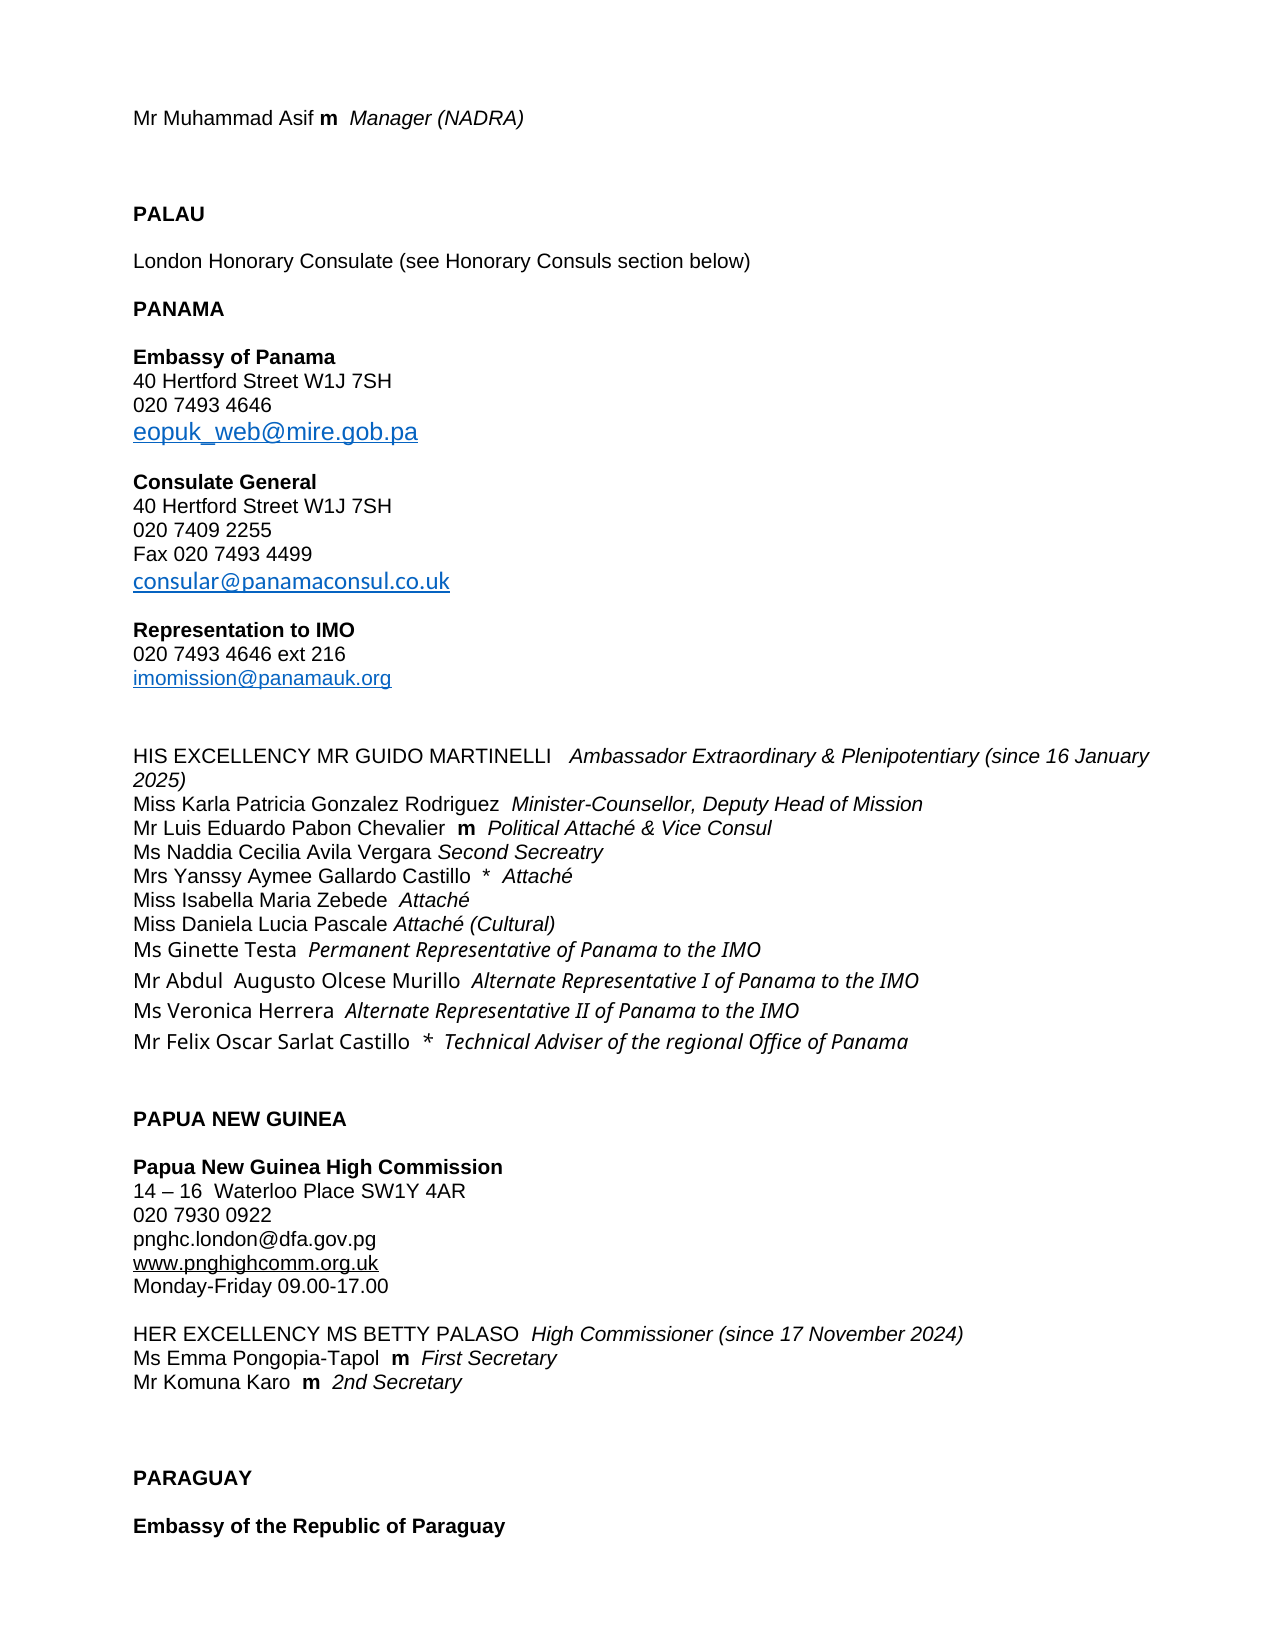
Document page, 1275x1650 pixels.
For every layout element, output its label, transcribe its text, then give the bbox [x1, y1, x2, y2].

text eopuk_web@mire.gob.pa [133, 417, 1181, 446]
text Mrs Yanssy Aymee Gallardo Castillo * Attaché [133, 864, 1181, 888]
text PALAU [133, 201, 1181, 225]
text Mr Felix Oscar Sarlat Castillo * Technical Adviser of the regional Office of Panama [133, 1027, 1181, 1055]
text PARAGUAY [133, 1466, 1181, 1490]
text Ms Ginette Testa Permanent Representative of Panama to the IMO [133, 936, 1181, 964]
text Miss Karla Patricia Gonzalez Rodriguez Minister-Counsellor, Deputy Head of Mission [133, 792, 1181, 816]
text PANAMA [133, 297, 1181, 321]
text Miss Isabella Maria Zebede Attaché [133, 888, 1181, 912]
text 020 7493 4646 ext 216 [133, 642, 1181, 666]
text Mr Komuna Karo m 2nd Secretary [133, 1370, 1181, 1394]
text 020 7409 2255 [133, 518, 1181, 542]
text London Honorary Consulate (see Honorary Consuls section below) [133, 249, 1181, 273]
text Ms Veronica Herrera Alternate Representative II of Panama to the IMO [133, 996, 1181, 1025]
text Embassy of Panama [133, 345, 1181, 369]
text Papua New Guinea High Commission [133, 1154, 1181, 1178]
text Representation to IMO [133, 618, 1181, 642]
text Mr Abdul Augusto Olcese Murillo Alternate Representative I of Panama to the IMO [133, 966, 1181, 994]
text Mr Luis Eduardo Pabon Chevalier m Political Attaché & Vice Consul [133, 816, 1181, 840]
text imomission@panamauk.org [133, 666, 1181, 689]
text 40 Hertford Street W1J 7SH [133, 369, 1181, 393]
text Embassy of the Republic of Paraguay [133, 1514, 1181, 1538]
text Fax 020 7493 4499 [133, 542, 1181, 566]
text 020 7930 0922 [133, 1202, 1181, 1226]
text Miss Daniela Lucia Pascale Attaché (Cultural) [133, 912, 1181, 936]
text 020 7493 4646 [133, 393, 1181, 417]
text pnghc.london@dfa.gov.pg [133, 1226, 1181, 1250]
text Ms Naddia Cecilia Avila Vergara Second Secreatry [133, 840, 1181, 864]
text 40 Hertford Street W1J 7SH [133, 494, 1181, 518]
text 14 – 16 Waterloo Place SW1Y 4AR [133, 1178, 1181, 1202]
text Monday-Friday 09.00-17.00 [133, 1274, 1181, 1298]
text Consulate General [133, 470, 1181, 494]
text consular@panamaconsul.co.uk [133, 566, 1181, 596]
text HER EXCELLENCY MS BETTY PALASO High Commissioner (since 17 November 2024) [133, 1322, 1181, 1346]
text HIS EXCELLENCY MR GUIDO MARTINELLI Ambassador Extraordinary & Plenipotentiary (since 16 January 2025) [133, 744, 1181, 792]
text www.pnghighcomm.org.uk [133, 1250, 1181, 1274]
text Ms Emma Pongopia-Tapol m First Secretary [133, 1346, 1181, 1370]
text Mr Muhammad Asif m Manager (NADRA) [133, 106, 1181, 129]
text PAPUA NEW GUINEA [133, 1107, 1181, 1131]
